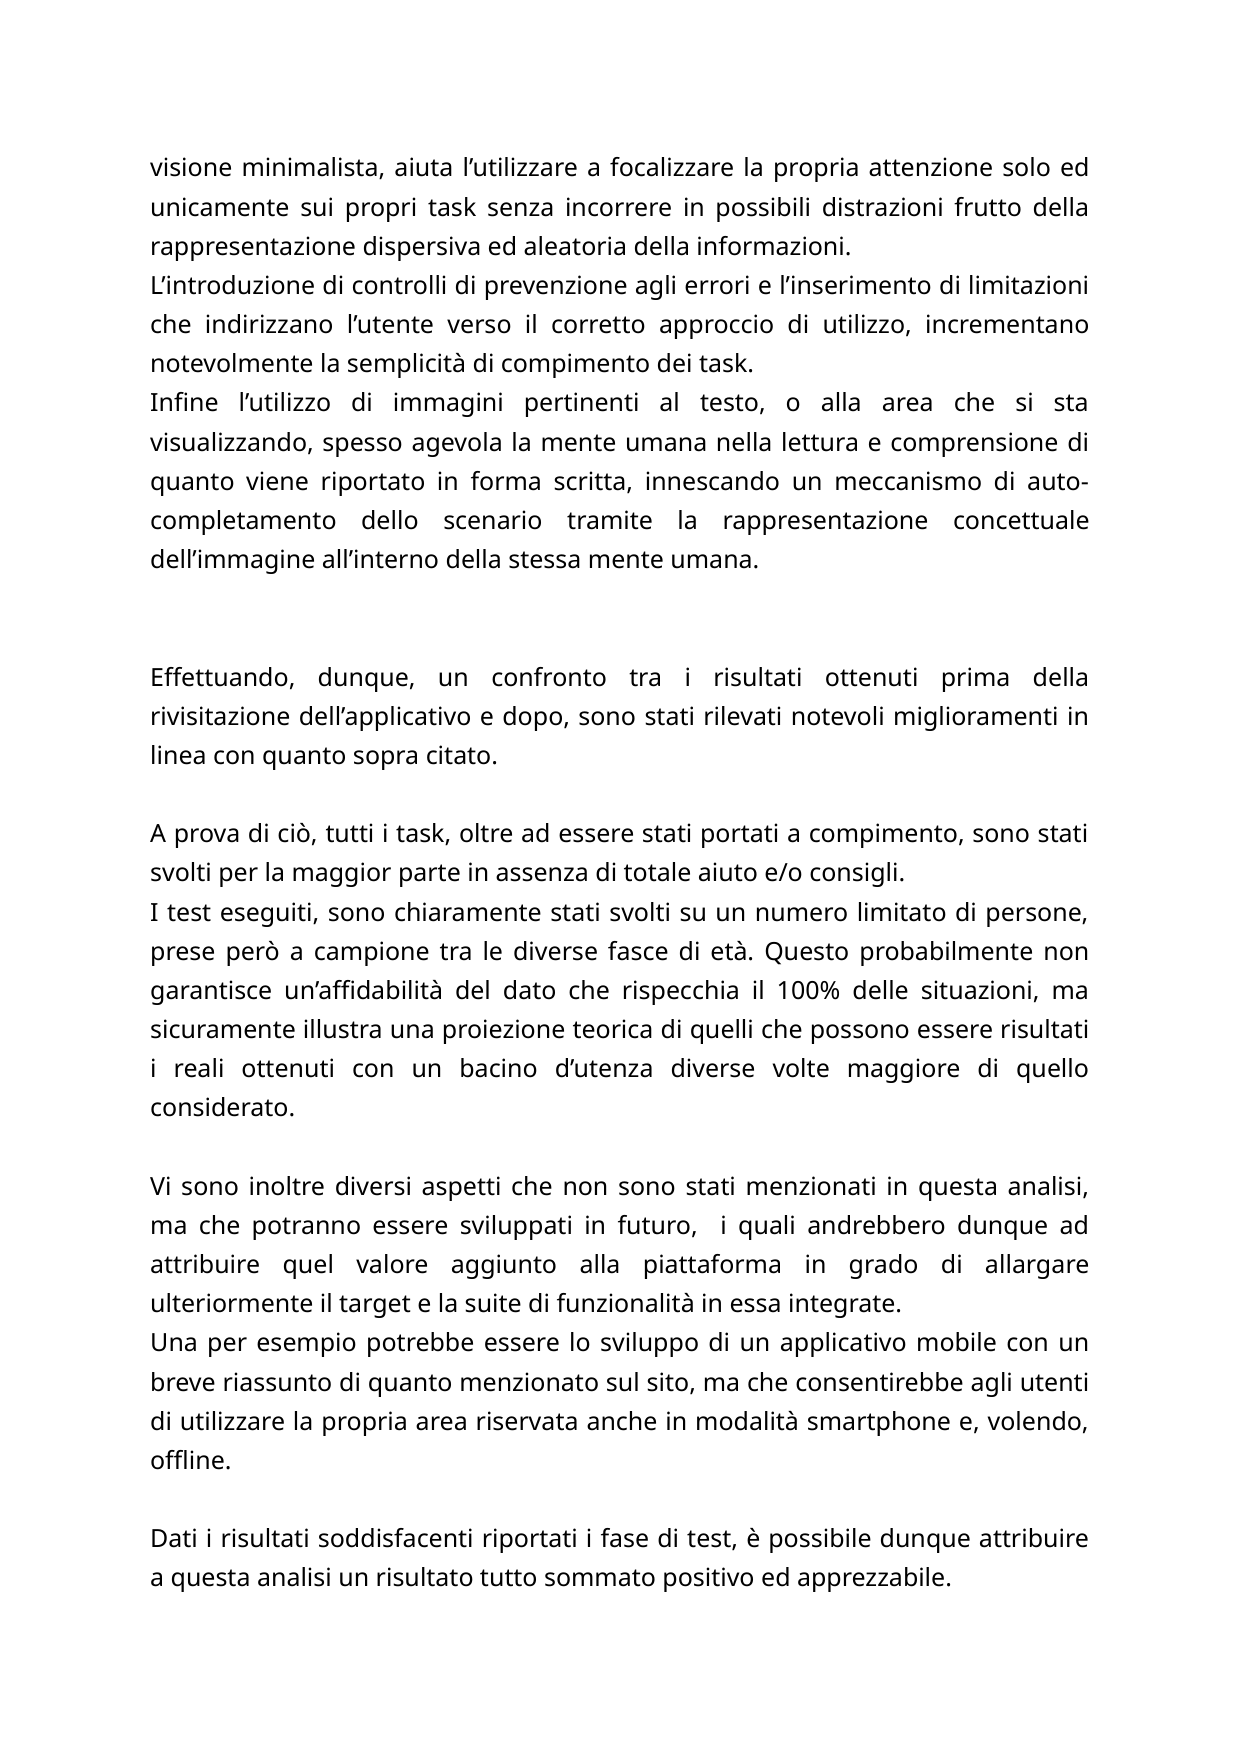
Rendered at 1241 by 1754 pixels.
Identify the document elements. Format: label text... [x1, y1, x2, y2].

text I test eseguiti, sono chiaramente stati svolti su un numero limitato di persone, prese però a campione tra le diverse fasce di età. Questo probabilmente non garantisce un’affidabilità del dato che rispecchia il 100% delle situazioni, ma sicuramente illustra una proiezione teorica di quelli che possono essere risultati i reali ottenuti con un bacino d’utenza diverse volte maggiore di quello considerato. [150, 894, 1090, 1124]
text Infine l’utilizzo di immagini pertinenti al testo, o alla area che si sta visualizzando, spesso agevola la mente umana nella lettura e comprensione di quanto viene riportato in forma scritta, innescando un meccanismo di auto-completamento dello scenario tramite la rappresentazione concettuale dell’immagine all’interno della stessa mente umana. [150, 385, 1090, 576]
text Vi sono inoltre diversi aspetti che non sono stati menzionati in questa analisi, ma che potranno essere sviluppati in futuro, i quali andrebbero dunque ad attribuire quel valore aggiunto alla piattaforma in grado di allargare ulteriormente il target e la suite di funzionalità in essa integrate. [150, 1168, 1090, 1320]
text L’introduzione di controlli di prevenzione agli errori e l’inserimento di limitazioni che indirizzano l’utente verso il corretto approccio di utilizzo, incrementano notevolmente la semplicità di compimento dei task. [150, 267, 1090, 380]
text visione minimalista, aiuta l’utilizzare a focalizzare la propria attenzione solo ed unicamente sui propri task senza incorrere in possibili distrazioni frutto della rappresentazione dispersiva ed aleatoria della informazioni. [150, 150, 1090, 262]
text A prova di ciò, tutti i task, oltre ad essere stati portati a compimento, sono stati svolti per la maggior parte in assenza di totale aiuto e/o consigli. [150, 816, 1090, 889]
text Una per esempio potrebbe essere lo sviluppo di un applicativo mobile con un breve riassunto di quanto menzionato sul sito, ma che consentirebbe agli utenti di utilizzare la propria area riservata anche in modalità smartphone e, volendo, offline. [150, 1325, 1090, 1477]
text Dati i risultati soddisfacenti riportati i fase di test, è possibile dunque attribuire a questa analisi un risultato tutto sommato positivo ed apprezzabile. [150, 1521, 1090, 1594]
text Effettuando, dunque, un confronto tra i risultati ottenuti prima della rivisitazione dell’applicativo e dopo, sono stati rilevati notevoli miglioramenti in linea con quanto sopra citato. [150, 659, 1090, 772]
